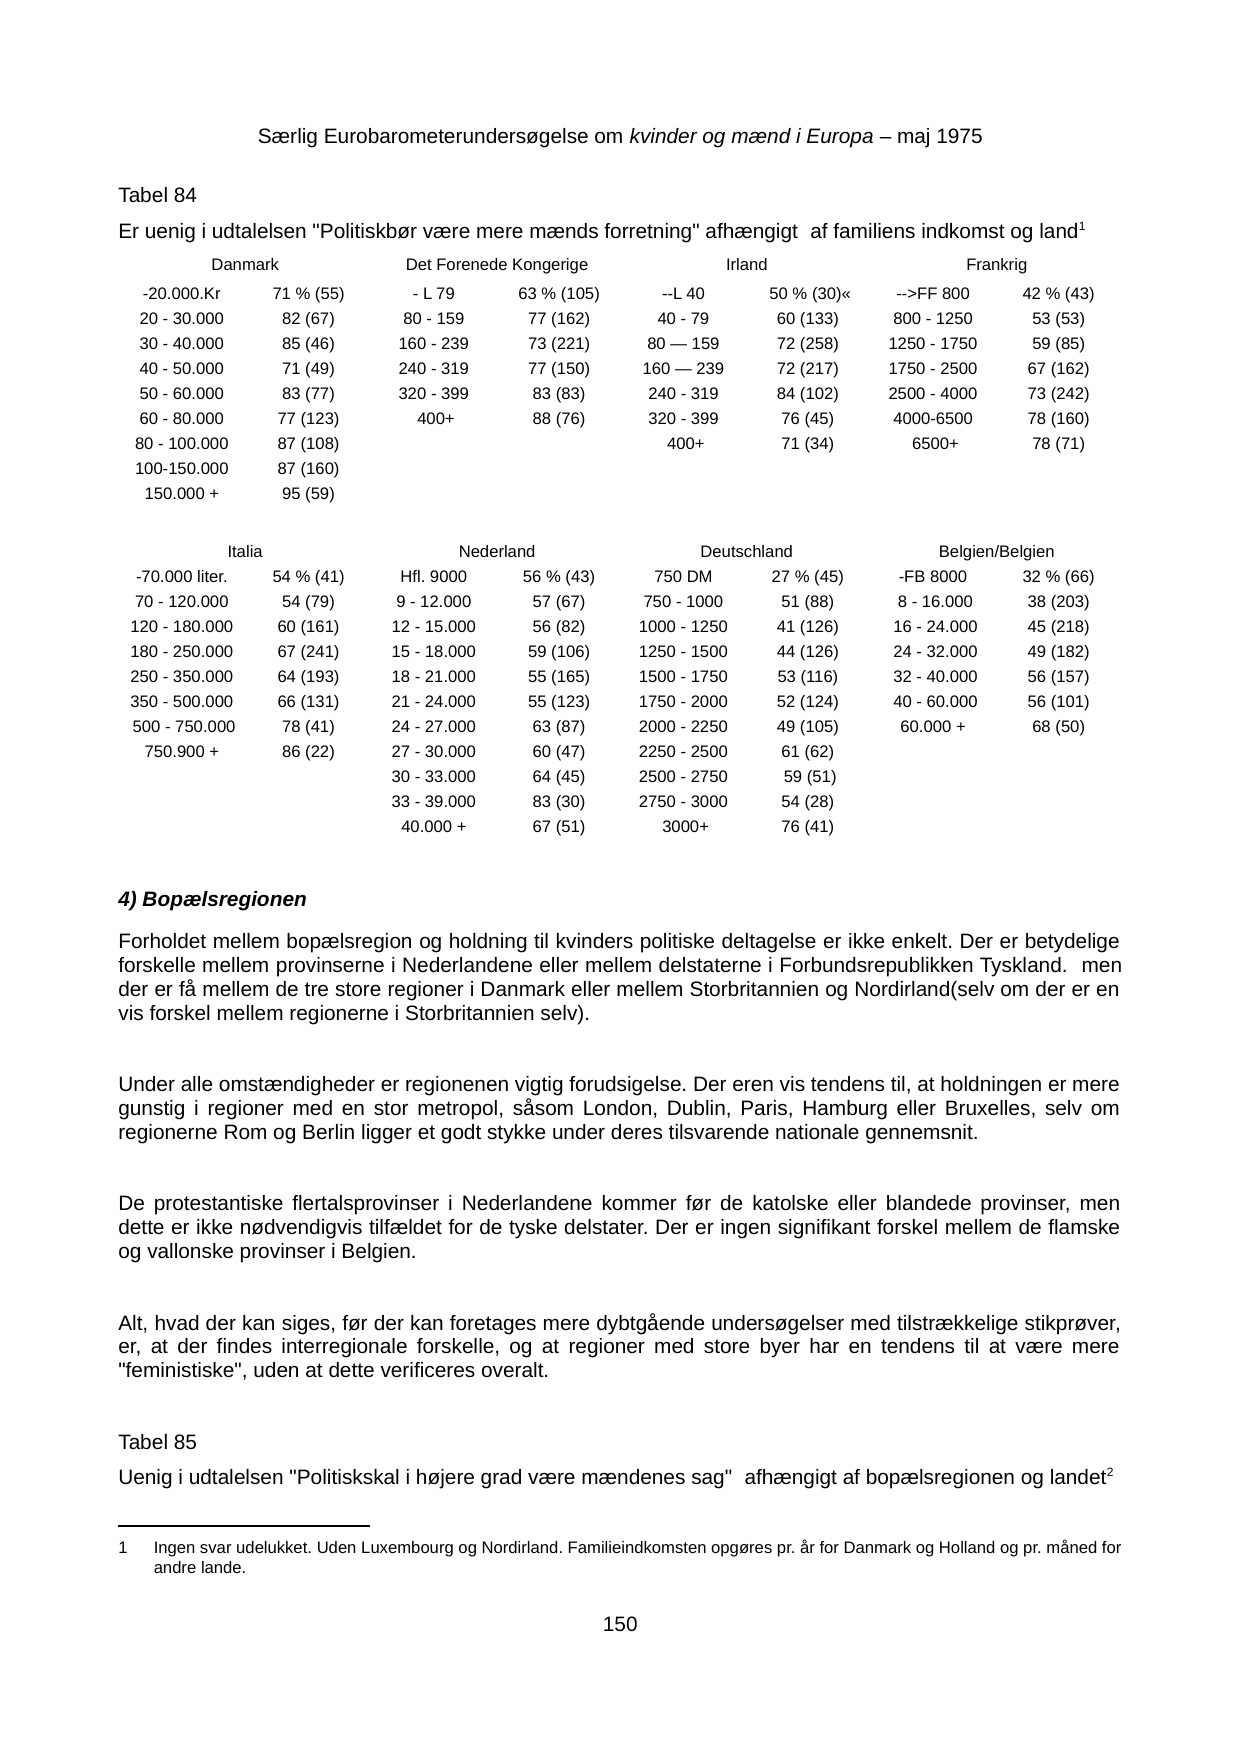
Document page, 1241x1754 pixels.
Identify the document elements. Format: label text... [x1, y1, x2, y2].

table_cell [999, 506, 1122, 538]
table_cell 67 (162) [999, 356, 1122, 381]
table_cell 88 (76) [500, 406, 622, 431]
table_cell 24 - 27.000 [372, 714, 500, 738]
table_cell 86 (22) [250, 739, 372, 763]
table_cell 100-150.000 [118, 456, 249, 481]
table_cell 54 % (41) [250, 564, 372, 588]
table_cell 60 (47) [500, 739, 622, 763]
table_cell - L 79 [372, 281, 500, 306]
table_cell [871, 764, 999, 788]
table_cell [372, 481, 500, 506]
text Uenig i udtalelsen "Politiskskal i højere grad være mændenes sag" afhængigt af bopælsregionen og landet [118, 1465, 1122, 1489]
table_cell 240 - 319 [372, 356, 500, 381]
table_cell [871, 481, 999, 506]
table_cell 400+ [372, 406, 500, 431]
table_header Irland [622, 249, 871, 281]
table_cell 2750 - 3000 [622, 789, 749, 813]
table_cell [871, 814, 999, 838]
text De protestantiske flertalsprovinser i Nederlandene kommer før de katolske eller blandede provinser, men dette er ikke nødvendigvis tilfældet for de tyske delstater. Der er ingen signifikant forskel mellem de flamske og vallonske provinser i Belgien. [118, 1191, 1122, 1263]
table_cell 60 (133) [749, 306, 871, 331]
table_cell 350 - 500.000 [118, 689, 249, 713]
table_cell 320 - 399 [372, 381, 500, 406]
table_cell 76 (41) [749, 814, 871, 838]
table_cell 55 (123) [500, 689, 622, 713]
table_cell 71 (49) [250, 356, 372, 381]
table_cell [372, 456, 500, 481]
table_cell 15 - 18.000 [372, 639, 500, 663]
table_cell [622, 481, 749, 506]
table_cell Italia [118, 539, 372, 563]
table_cell 53 (116) [749, 664, 871, 688]
table_cell 51 (88) [749, 589, 871, 613]
text Forholdet mellem bopælsregion og holdning til kvinders politiske deltagelse er ikke enkelt. Der er betydelige forskelle mellem provinserne i Nederlandene eller mellem delstaterne i Forbundsrepublikken Tyskland. men der er få mellem de tre store regioner i Danmark eller mellem Storbritannien og Nordirland(selv om der er en vis forskel mellem regionerne i Storbritannien selv). [118, 929, 1122, 1025]
table_cell 87 (108) [250, 431, 372, 456]
table_header Danmark [118, 249, 372, 281]
table_cell [372, 506, 500, 538]
table_cell 160 - 239 [372, 331, 500, 356]
table_cell --L 40 [622, 281, 749, 306]
table_cell 76 (45) [749, 406, 871, 431]
table_cell 2500 - 4000 [871, 381, 999, 406]
table_cell 61 (62) [749, 739, 871, 763]
table_cell 33 - 39.000 [372, 789, 500, 813]
table_cell 2000 - 2250 [622, 714, 749, 738]
table_cell 77 (162) [500, 306, 622, 331]
table_cell 77 (123) [250, 406, 372, 431]
table_cell [999, 789, 1122, 813]
table_cell 64 (45) [500, 764, 622, 788]
table_cell 750 DM [622, 564, 749, 588]
table_cell 40 - 50.000 [118, 356, 249, 381]
table_cell 68 (50) [999, 714, 1122, 738]
table_cell 56 % (43) [500, 564, 622, 588]
table_cell 45 (218) [999, 614, 1122, 638]
table_cell [999, 481, 1122, 506]
table_cell 500 - 750.000 [118, 714, 249, 738]
table_cell 52 (124) [749, 689, 871, 713]
table_header Det Forenede Kongerige [372, 249, 622, 281]
table_cell 2250 - 2500 [622, 739, 749, 763]
table_cell 78 (71) [999, 431, 1122, 456]
table_cell 120 - 180.000 [118, 614, 249, 638]
text Under alle omstændigheder er regionenen vigtig forudsigelse. Der eren vis tendens til, at holdningen er mere gunstig i regioner med en stor metropol, såsom London, Dublin, Paris, Hamburg eller Bruxelles, selv om regionerne Rom og Berlin ligger et godt stykke under deres tilsvarende nationale gennemsnit. [118, 1072, 1122, 1144]
table_cell [749, 481, 871, 506]
table_cell 59 (51) [749, 764, 871, 788]
table_cell 78 (160) [999, 406, 1122, 431]
table_cell 160 — 239 [622, 356, 749, 381]
table_cell Nederland [372, 539, 622, 563]
table_cell 83 (77) [250, 381, 372, 406]
table_cell 80 - 100.000 [118, 431, 249, 456]
table_cell 1750 - 2500 [871, 356, 999, 381]
table_cell 63 (87) [500, 714, 622, 738]
table_cell [500, 456, 622, 481]
table_cell [871, 506, 999, 538]
table_cell 40 - 79 [622, 306, 749, 331]
table_cell 71 (34) [749, 431, 871, 456]
table_cell 87 (160) [250, 456, 372, 481]
table_cell 41 (126) [749, 614, 871, 638]
table_cell 44 (126) [749, 639, 871, 663]
table_cell 12 - 15.000 [372, 614, 500, 638]
table_cell 73 (242) [999, 381, 1122, 406]
table_cell 750 - 1000 [622, 589, 749, 613]
table_cell [871, 789, 999, 813]
table_cell 50 - 60.000 [118, 381, 249, 406]
table_cell [999, 764, 1122, 788]
table_cell 49 (105) [749, 714, 871, 738]
table_cell 71 % (55) [250, 281, 372, 306]
table_cell 53 (53) [999, 306, 1122, 331]
table_cell 80 - 159 [372, 306, 500, 331]
table_cell [372, 431, 500, 456]
table_cell 20 - 30.000 [118, 306, 249, 331]
table_cell 40 - 60.000 [871, 689, 999, 713]
table_cell 18 - 21.000 [372, 664, 500, 688]
table_cell 8 - 16.000 [871, 589, 999, 613]
table_cell 1500 - 1750 [622, 664, 749, 688]
table_cell 60.000 + [871, 714, 999, 738]
table_cell 60 (161) [250, 614, 372, 638]
table_cell 72 (217) [749, 356, 871, 381]
table_cell -FB 8000 [871, 564, 999, 588]
table_cell [622, 456, 749, 481]
table_cell 32 - 40.000 [871, 664, 999, 688]
table_cell [250, 506, 372, 538]
table_cell 42 % (43) [999, 281, 1122, 306]
table_cell 78 (41) [250, 714, 372, 738]
table_cell 56 (101) [999, 689, 1122, 713]
table_cell 240 - 319 [622, 381, 749, 406]
table_cell 250 - 350.000 [118, 664, 249, 688]
table_cell 83 (83) [500, 381, 622, 406]
table_cell 56 (82) [500, 614, 622, 638]
table_cell 30 - 33.000 [372, 764, 500, 788]
table_header Frankrig [871, 249, 1122, 281]
table_cell 82 (67) [250, 306, 372, 331]
table_cell -->FF 800 [871, 281, 999, 306]
text Ingen svar udelukket. Uden Luxembourg og Nordirland. Familieindkomsten opgøres pr. år for Danmark og Holland og pr. måned for andre lande. [118, 1538, 1122, 1577]
table_cell [118, 506, 249, 538]
table_cell 63 % (105) [500, 281, 622, 306]
table_cell [118, 764, 249, 788]
table_cell 24 - 32.000 [871, 639, 999, 663]
table_cell 72 (258) [749, 331, 871, 356]
table_cell 73 (221) [500, 331, 622, 356]
table_cell 84 (102) [749, 381, 871, 406]
table_cell 2500 - 2750 [622, 764, 749, 788]
table_cell 49 (182) [999, 639, 1122, 663]
table_cell 85 (46) [250, 331, 372, 356]
table_cell 77 (150) [500, 356, 622, 381]
table_cell 180 - 250.000 [118, 639, 249, 663]
table_cell 67 (51) [500, 814, 622, 838]
table_cell 150.000 + [118, 481, 249, 506]
table_cell 21 - 24.000 [372, 689, 500, 713]
table_cell 1750 - 2000 [622, 689, 749, 713]
table_cell 57 (67) [500, 589, 622, 613]
table_cell 83 (30) [500, 789, 622, 813]
table_cell [250, 764, 372, 788]
table_cell 80 — 159 [622, 331, 749, 356]
table_cell 40.000 + [372, 814, 500, 838]
table_cell 27 % (45) [749, 564, 871, 588]
table_cell 1250 - 1750 [871, 331, 999, 356]
table_cell 60 - 80.000 [118, 406, 249, 431]
table_cell 1000 - 1250 [622, 614, 749, 638]
table_cell [999, 456, 1122, 481]
text Tabel 84 [118, 183, 1122, 207]
table_cell Belgien/Belgien [871, 539, 1122, 563]
table_cell 3000+ [622, 814, 749, 838]
text Tabel 85 [118, 1429, 1122, 1453]
table_cell [500, 481, 622, 506]
table_cell 30 - 40.000 [118, 331, 249, 356]
table_cell [749, 456, 871, 481]
table_cell 4000-6500 [871, 406, 999, 431]
table_cell 1250 - 1500 [622, 639, 749, 663]
text Er uenig i udtalelsen "Politiskbør være mere mænds forretning" afhængigt af familiens indkomst og land [118, 219, 1122, 243]
table_cell 70 - 120.000 [118, 589, 249, 613]
table_cell [749, 506, 871, 538]
text Alt, hvad der kan siges, før der kan foretages mere dybtgående undersøgelser med tilstrækkelige stikprøver, er, at der findes interregionale forskelle, og at regioner med store byer har en tendens til at være mere "feministiske", uden at dette verificeres overalt. [118, 1310, 1122, 1382]
table_cell 54 (79) [250, 589, 372, 613]
table_cell 50 % (30)« [749, 281, 871, 306]
table_cell 67 (241) [250, 639, 372, 663]
table_cell 59 (85) [999, 331, 1122, 356]
table_cell 9 - 12.000 [372, 589, 500, 613]
table_cell 64 (193) [250, 664, 372, 688]
table_cell -70.000 liter. [118, 564, 249, 588]
table_cell 400+ [622, 431, 749, 456]
table_cell [999, 739, 1122, 763]
table_cell [250, 814, 372, 838]
table_cell 27 - 30.000 [372, 739, 500, 763]
table_cell [871, 456, 999, 481]
table_cell [999, 814, 1122, 838]
table_cell [500, 431, 622, 456]
table_cell 32 % (66) [999, 564, 1122, 588]
table_cell [118, 789, 249, 813]
subtitle 4) Bopælsregionen [118, 887, 1122, 911]
table_cell Hfl. 9000 [372, 564, 500, 588]
table_cell 66 (131) [250, 689, 372, 713]
table_cell 55 (165) [500, 664, 622, 688]
table_cell [250, 789, 372, 813]
table_cell 54 (28) [749, 789, 871, 813]
table_cell 16 - 24.000 [871, 614, 999, 638]
table_cell [500, 506, 622, 538]
table_cell -20.000.Kr [118, 281, 249, 306]
table_cell [871, 739, 999, 763]
table_cell [622, 506, 749, 538]
table_cell 56 (157) [999, 664, 1122, 688]
table_cell 6500+ [871, 431, 999, 456]
table_cell 320 - 399 [622, 406, 749, 431]
table_cell Deutschland [622, 539, 871, 563]
table_cell 38 (203) [999, 589, 1122, 613]
table_cell 59 (106) [500, 639, 622, 663]
table_cell 95 (59) [250, 481, 372, 506]
table_cell [118, 814, 249, 838]
table_cell 750.900 + [118, 739, 249, 763]
table_cell 800 - 1250 [871, 306, 999, 331]
